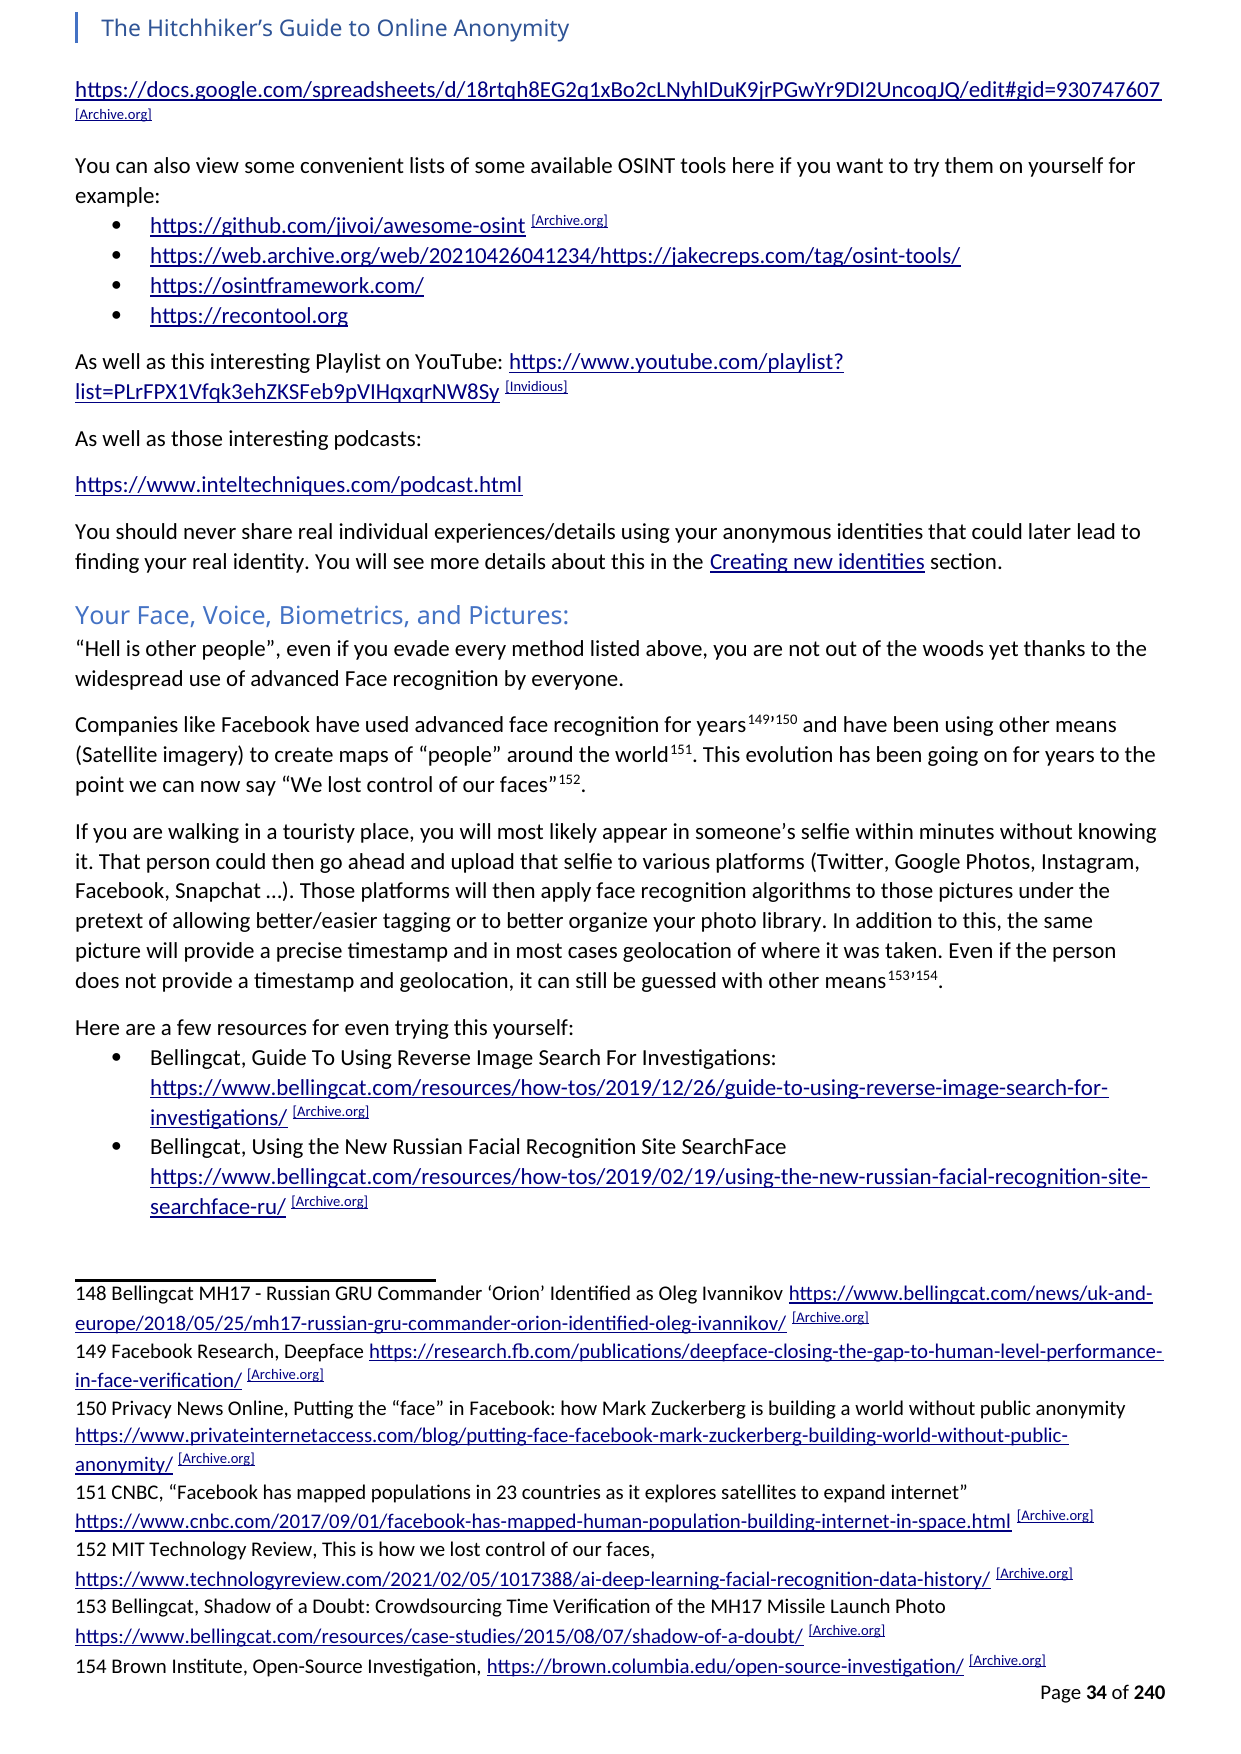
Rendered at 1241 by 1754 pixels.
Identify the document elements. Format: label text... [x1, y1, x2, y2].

text “Hell is other people”, even if you evade every method listed above, you are not out of the woods yet thanks to the widespread use of advanced Face recognition by everyone. [75, 634, 1165, 692]
text You can also view some convenient lists of some available OSINT tools here if you want to try them on yourself for example: [75, 151, 1165, 209]
text Bellingcat MH17 - Russian GRU Commander ‘Orion’ Identified as Oleg Ivannikov https://www.bellingcat.com/news/uk-and-europe/2018/05/25/mh17-russian-gru-commander-orion-identified-oleg-ivannikov/ [Archive.org] [75, 1281, 1165, 1336]
list https://github.com/jivoi/awesome-osint [Archive.org] [112, 211, 1165, 239]
text MIT Technology Review, This is how we lost control of our faces, https://www.technologyreview.com/2021/02/05/1017388/ai-deep-learning-facial-recognition-data-history/ [Archive.org] [75, 1537, 1165, 1592]
text Bellingcat, Shadow of a Doubt: Crowdsourcing Time Verification of the MH17 Missile Launch Photo https://www.bellingcat.com/resources/case-studies/2015/08/07/shadow-of-a-doubt/ [Archive.org] [75, 1594, 1165, 1649]
list https://web.archive.org/web/20210426041234/https://jakecreps.com/tag/osint-tools/ [112, 241, 1165, 269]
text https://docs.google.com/spreadsheets/d/18rtqh8EG2q1xBo2cLNyhIDuK9jrPGwYr9DI2UncoqJQ/edit#gid=930747607 [Archive.org] [75, 75, 1165, 133]
subtitle Your Face, Voice, Biometrics, and Pictures: [75, 598, 1165, 632]
list Bellingcat, Guide To Using Reverse Image Search For Investigations: https://www.bellingcat.com/resources/how-tos/2019/12/26/guide-to-using-reverse-image-search-for-investigations/ [Archive.org] [112, 1043, 1165, 1131]
text As well as those interesting podcasts: [75, 424, 1165, 452]
text If you are walking in a touristy place, you will most likely appear in someone’s selfie within minutes without knowing it. That person could then go ahead and upload that selfie to various platforms (Twitter, Google Photos, Instagram, Facebook, Snapchat …). Those platforms will then apply face recognition algorithms to those pictures under the pretext of allowing better/easier tagging or to better organize your photo library. In addition to this, the same picture will provide a precise timestamp and in most cases geolocation of where it was taken. Even if the person does not provide a timestamp and geolocation, it can still be guessed with other means’. [75, 817, 1165, 994]
text Brown Institute, Open-Source Investigation, https://brown.columbia.edu/open-source-investigation/ [Archive.org] [75, 1651, 1165, 1679]
list https://recontool.org [112, 301, 1165, 329]
list Bellingcat, Using the New Russian Facial Recognition Site SearchFace https://www.bellingcat.com/resources/how-tos/2019/02/19/using-the-new-russian-facial-recognition-site-searchface-ru/ [Archive.org] [112, 1132, 1165, 1220]
text Facebook Research, Deepface https://research.fb.com/publications/deepface-closing-the-gap-to-human-level-performance-in-face-verification/ [Archive.org] [75, 1338, 1165, 1393]
text You should never share real individual experiences/details using your anonymous identities that could later lead to finding your real identity. You will see more details about this in the Creating new identities section. [75, 517, 1165, 575]
text Companies like Facebook have used advanced face recognition for years’ and have been using other means (Satellite imagery) to create maps of “people” around the world. This evolution has been going on for years to the point we can now say “We lost control of our faces”. [75, 711, 1165, 798]
text https://www.inteltechniques.com/podcast.html [75, 471, 1165, 498]
text As well as this interesting Playlist on YouTube: https://www.youtube.com/playlist?list=PLrFPX1Vfqk3ehZKSFeb9pVIHqxqrNW8Sy [Invidious] [75, 347, 1165, 405]
text CNBC, “Facebook has mapped populations in 23 countries as it explores satellites to expand internet” https://www.cnbc.com/2017/09/01/facebook-has-mapped-human-population-building-internet-in-space.html [Archive.org] [75, 1479, 1165, 1535]
list https://osintframework.com/ [112, 271, 1165, 299]
text Privacy News Online, Putting the “face” in Facebook: how Mark Zuckerberg is building a world without public anonymity https://www.privateinternetaccess.com/blog/putting-face-facebook-mark-zuckerberg-building-world-without-public-anonymity/ [Archive.org] [75, 1395, 1165, 1477]
text Here are a few resources for even trying this yourself: [75, 1013, 1165, 1041]
